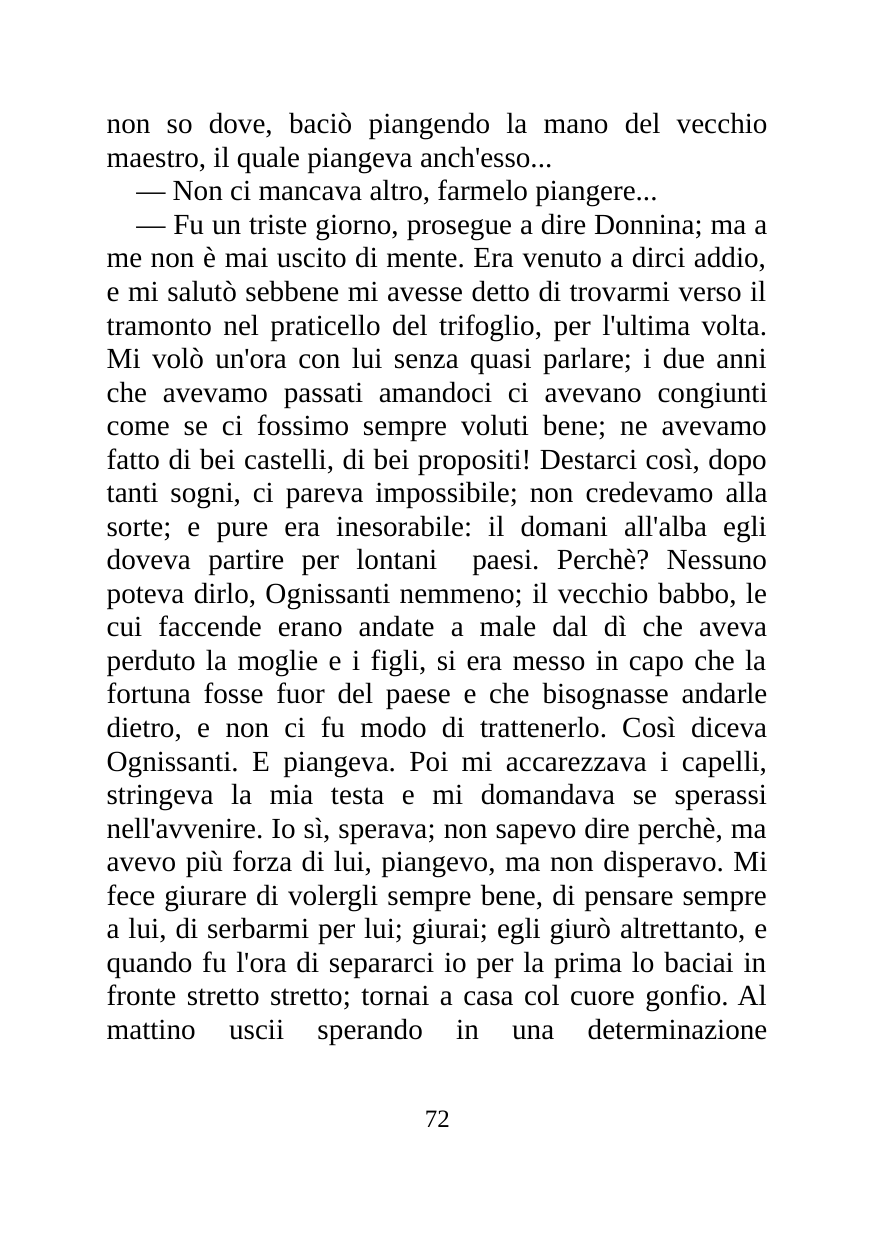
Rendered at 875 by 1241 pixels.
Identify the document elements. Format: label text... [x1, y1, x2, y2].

text — Fu un triste giorno, prosegue a dire Donnina; ma a me non è mai uscito di mente. Era venuto a dirci addio, e mi salutò sebbene mi avesse detto di trovarmi verso il tramonto nel praticello del trifoglio, per l'ultima volta. Mi volò un'ora con lui senza quasi parlare; i due anni che avevamo passati amandoci ci avevano congiunti come se ci fossimo sempre voluti bene; ne avevamo fatto di bei castelli, di bei propositi! Destarci così, dopo tanti sogni, ci pareva impossibile; non credevamo alla sorte; e pure era inesorabile: il domani all'alba egli doveva partire per lontani paesi. Perchè? Nessuno poteva dirlo, Ognissanti nemmeno; il vecchio babbo, le cui faccende erano andate a male dal dì che aveva perduto la moglie e i figli, si era messo in capo che la fortuna fosse fuor del paese e che bisognasse andarle dietro, e non ci fu modo di trattenerlo. Così diceva Ognissanti. E piangeva. Poi mi accarezzava i capelli, stringeva la mia testa e mi domandava se sperassi nell'avvenire. Io sì, sperava; non sapevo dire perchè, ma avevo più forza di lui, piangevo, ma non disperavo. Mi fece giurare di volergli sempre bene, di pensare sempre a lui, di serbarmi per lui; giurai; egli giurò altrettanto, e quando fu l'ora di separarci io per la prima lo baciai in fronte stretto stretto; tornai a casa col cuore gonfio. Al mattino uscii sperando in una determinazione [106, 207, 768, 1046]
text — Non ci mancava altro, farmelo piangere... [106, 173, 768, 207]
text non so dove, baciò piangendo la mano del vecchio maestro, il quale piangeva anch'esso... [106, 106, 768, 173]
